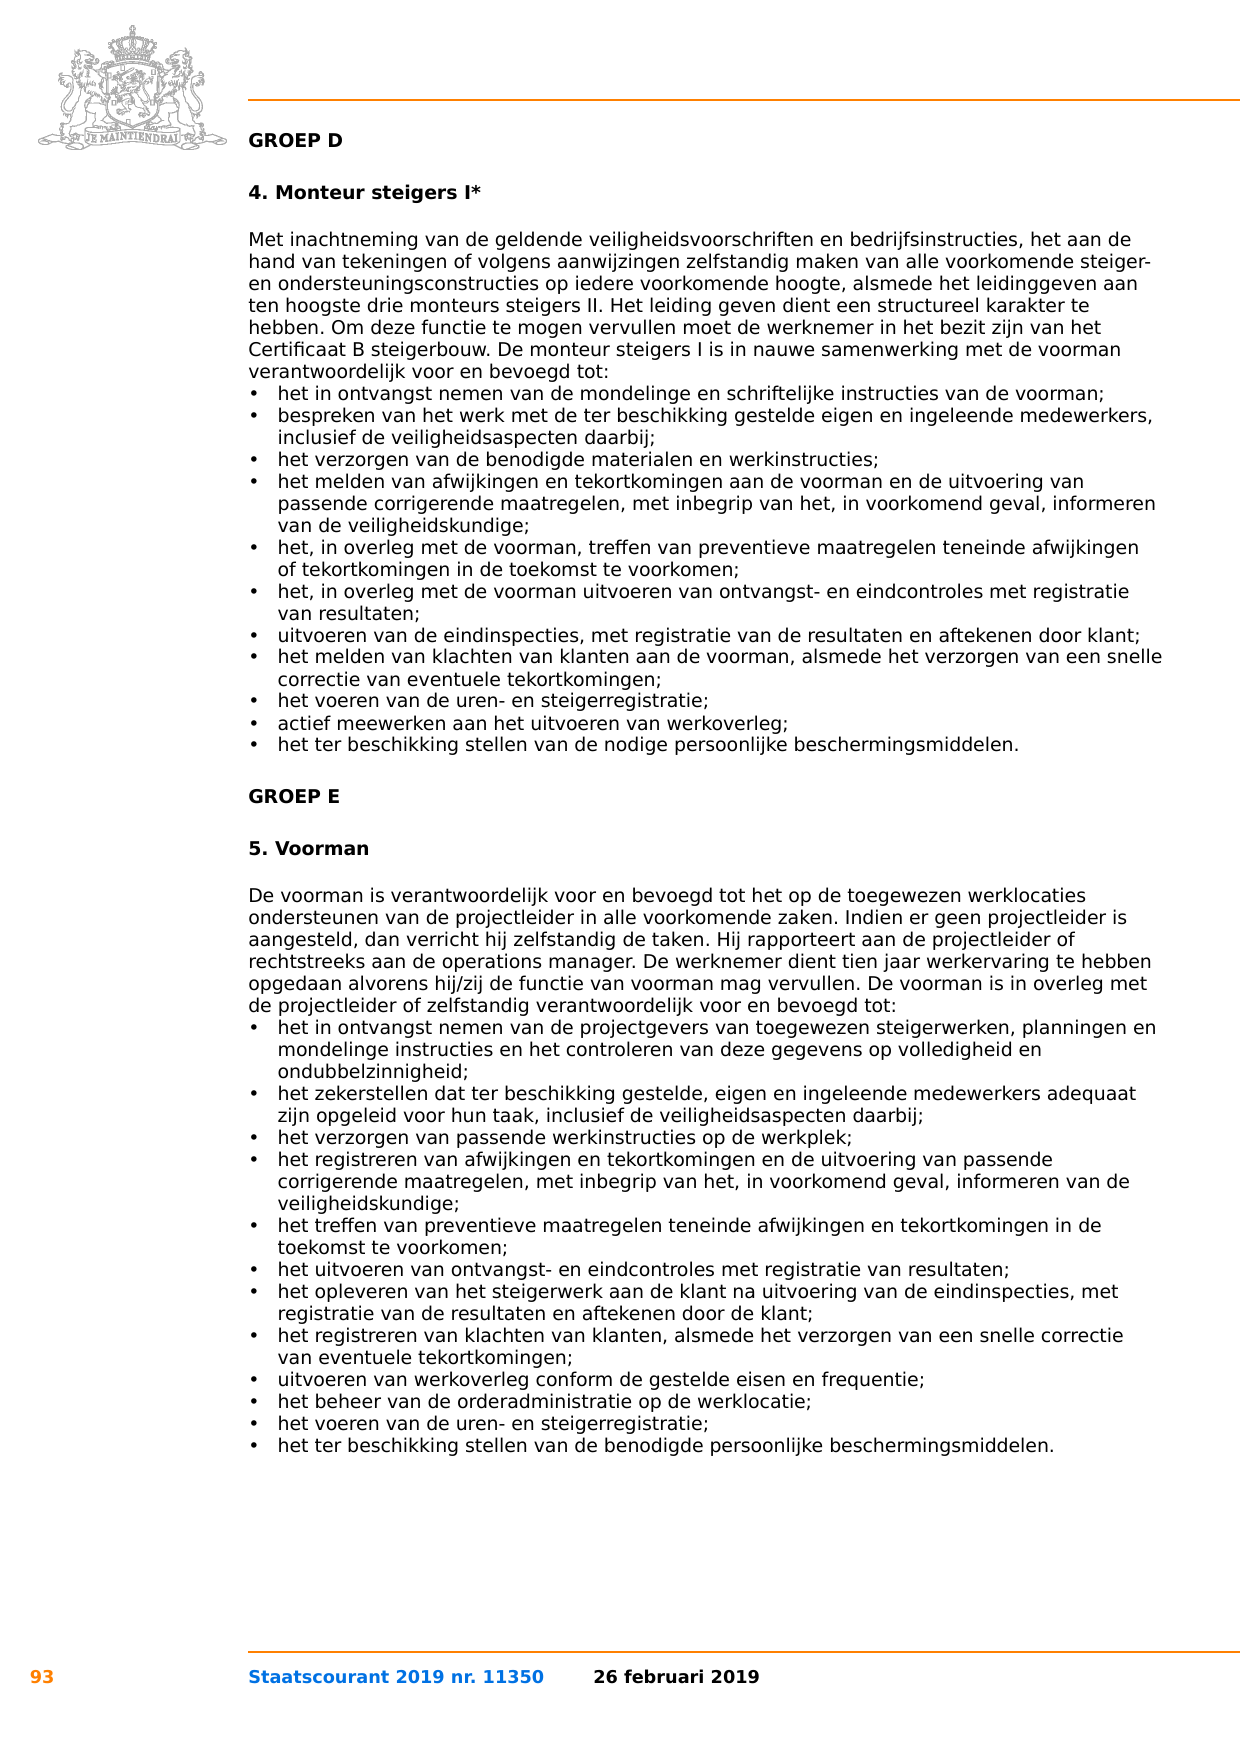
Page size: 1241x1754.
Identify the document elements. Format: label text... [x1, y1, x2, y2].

text • het verzorgen van passende werkinstructies op de werkplek; [248, 1127, 1163, 1149]
text • het, in overleg met de voorman uitvoeren van ontvangst- en eindcontroles met registratie van resultaten; [248, 581, 1163, 624]
subtitle 4. Monteur steigers I* [248, 182, 1163, 204]
text • het, in overleg met de voorman, treffen van preventieve maatregelen teneinde afwijkingen of tekortkomingen in de toekomst te voorkomen; [248, 537, 1163, 581]
text • het melden van afwijkingen en tekortkomingen aan de voorman en de uitvoering van passende corrigerende maatregelen, met inbegrip van het, in voorkomend geval, informeren van de veiligheidskundige; [248, 471, 1163, 537]
text • het registreren van afwijkingen en tekortkomingen en de uitvoering van passende corrigerende maatregelen, met inbegrip van het, in voorkomend geval, informeren van de veiligheidskundige; [248, 1149, 1163, 1215]
text • het registreren van klachten van klanten, alsmede het verzorgen van een snelle correctie van eventuele tekortkomingen; [248, 1325, 1163, 1369]
text • het in ontvangst nemen van de projectgevers van toegewezen steigerwerken, planningen en mondelinge instructies en het controleren van deze gegevens op volledigheid en ondubbelzinnigheid; [248, 1017, 1163, 1083]
text De voorman is verantwoordelijk voor en bevoegd tot het op de toegewezen werklocaties ondersteunen van de projectleider in alle voorkomende zaken. Indien er geen projectleider is aangesteld, dan verricht hij zelfstandig de taken. Hij rapporteert aan de projectleider of rechtstreeks aan de operations manager. De werknemer dient tien jaar werkervaring te hebben opgedaan alvorens hij/zij de functie van voorman mag vervullen. De voorman is in overleg met de projectleider of zelfstandig verantwoordelijk voor en bevoegd tot: [248, 885, 1163, 1017]
text • het in ontvangst nemen van de mondelinge en schriftelijke instructies van de voorman; [248, 383, 1163, 405]
text • het zekerstellen dat ter beschikking gestelde, eigen en ingeleende medewerkers adequaat zijn opgeleid voor hun taak, inclusief de veiligheidsaspecten daarbij; [248, 1083, 1163, 1127]
text Met inachtneming van de geldende veiligheidsvoorschriften en bedrijfsinstructies, het aan de hand van tekeningen of volgens aanwijzingen zelfstandig maken van alle voorkomende steiger- en ondersteuningsconstructies op iedere voorkomende hoogte, alsmede het leidinggeven aan ten hoogste drie monteurs steigers II. Het leiding geven dient een structureel karakter te hebben. Om deze functie te mogen vervullen moet de werknemer in het bezit zijn van het Certificaat B steigerbouw. De monteur steigers I is in nauwe samenwerking met de voorman verantwoordelijk voor en bevoegd tot: [248, 229, 1163, 383]
subtitle GROEP D [248, 130, 1163, 152]
subtitle 5. Voorman [248, 838, 1163, 860]
text • het verzorgen van de benodigde materialen en werkinstructies; [248, 449, 1163, 471]
subtitle GROEP E [248, 786, 1163, 808]
text • het ter beschikking stellen van de benodigde persoonlijke beschermingsmiddelen. [248, 1435, 1163, 1457]
text • het voeren van de uren- en steigerregistratie; [248, 1413, 1163, 1435]
text • uitvoeren van werkoverleg conform de gestelde eisen en frequentie; [248, 1369, 1163, 1391]
picture [38, 25, 227, 150]
text • het beheer van de orderadministratie op de werklocatie; [248, 1391, 1163, 1413]
text • het melden van klachten van klanten aan de voorman, alsmede het verzorgen van een snelle correctie van eventuele tekortkomingen; [248, 646, 1163, 690]
text • het treffen van preventieve maatregelen teneinde afwijkingen en tekortkomingen in de toekomst te voorkomen; [248, 1215, 1163, 1259]
text • het ter beschikking stellen van de nodige persoonlijke beschermingsmiddelen. [248, 734, 1163, 756]
text • het opleveren van het steigerwerk aan de klant na uitvoering van de eindinspecties, met registratie van de resultaten en aftekenen door de klant; [248, 1281, 1163, 1325]
text • het uitvoeren van ontvangst- en eindcontroles met registratie van resultaten; [248, 1259, 1163, 1281]
text • het voeren van de uren- en steigerregistratie; [248, 690, 1163, 712]
text • uitvoeren van de eindinspecties, met registratie van de resultaten en aftekenen door klant; [248, 624, 1163, 646]
text • actief meewerken aan het uitvoeren van werkoverleg; [248, 712, 1163, 734]
text • bespreken van het werk met de ter beschikking gestelde eigen en ingeleende medewerkers, inclusief de veiligheidsaspecten daarbij; [248, 405, 1163, 449]
